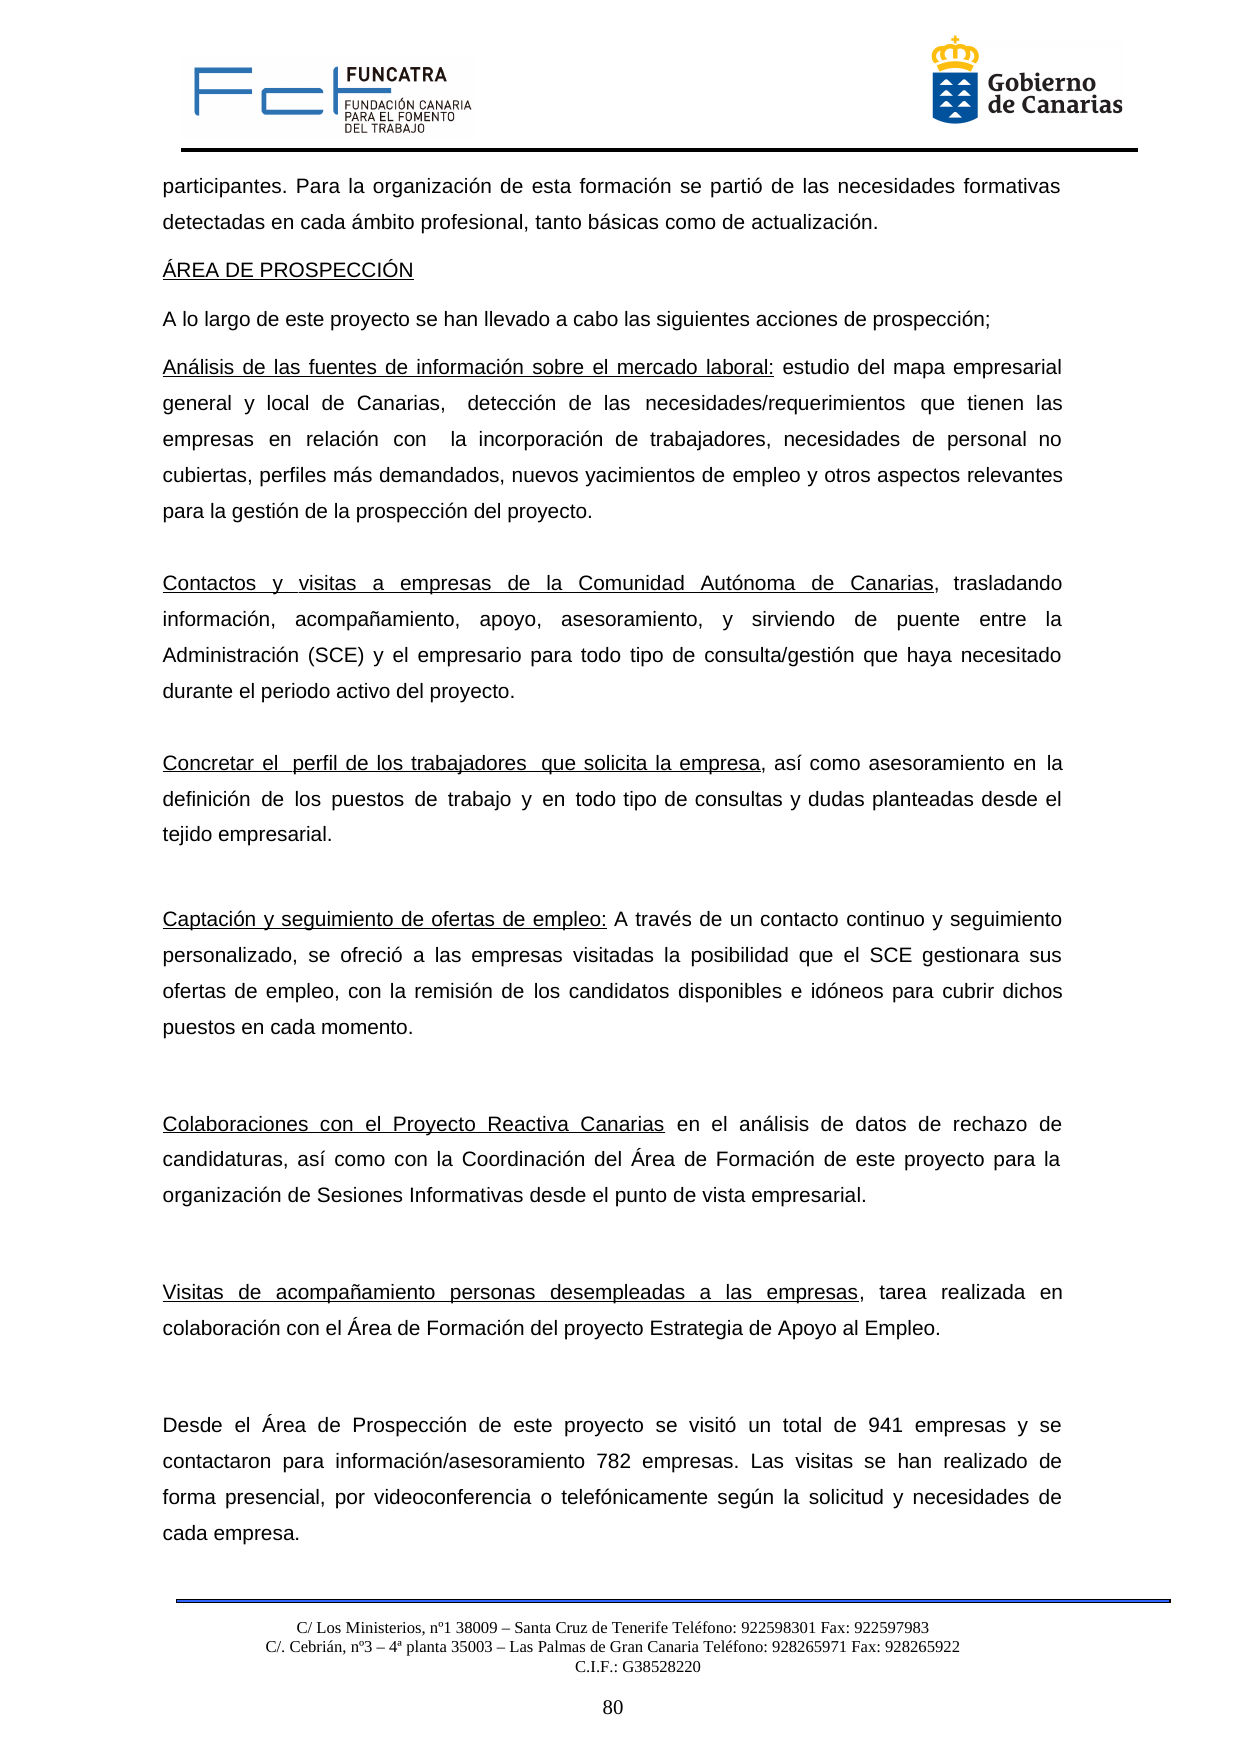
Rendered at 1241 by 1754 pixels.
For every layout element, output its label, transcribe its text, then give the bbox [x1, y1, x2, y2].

text Colaboraciones con el Proyecto Reactiva Canarias en el análisis de datos de rechazo de candidaturas, así como con la Coordinación del Área de Formación de este proyecto para la organización de Sesiones Informativas desde el punto de vista empresarial. [162, 1111, 1063, 1207]
picture [931, 35, 1123, 124]
text ÁREA DE PROSPECCIÓN [162, 258, 1063, 282]
picture [180, 57, 477, 138]
text participantes. Para la organización de esta formación se partió de las necesidades formativas detectadas en cada ámbito profesional, tanto básicas como de actualización. [162, 174, 1063, 234]
text Visitas de acompañamiento personas desempleadas a las empresas, tarea realizada en colaboración con el Área de Formación del proyecto Estrategia de Apoyo al Empleo. [162, 1280, 1063, 1340]
list Análisis de las fuentes de información sobre el mercado laboral: estudio del mapa empresarial general y local de Canarias, detección de las necesidades/requerimientos que tienen las empresas en relación con la incorporación de trabajadores, necesidades de personal no cubiertas, perfiles más demandados, nuevos yacimientos de empleo y otros aspectos relevantes para la gestión de la prospección del proyecto. [162, 355, 1063, 523]
list Concretar el perfil de los trabajadores que solicita la empresa, así como asesoramiento en la definición de los puestos de trabajo y en todo tipo de consultas y dudas planteadas desde el tejido empresarial. [162, 750, 1063, 846]
list Contactos y visitas a empresas de la Comunidad Autónoma de Canarias, trasladando información, acompañamiento, apoyo, asesoramiento, y sirviendo de puente entre la Administración (SCE) y el empresario para todo tipo de consulta/gestión que haya necesitado durante el periodo activo del proyecto. [162, 571, 1063, 702]
text A lo largo de este proyecto se han llevado a cabo las siguientes acciones de prospección; [162, 307, 1063, 331]
text Desde el Área de Prospección de este proyecto se visitó un total de 941 empresas y se contactaron para información/asesoramiento 782 empresas. Las visitas se han realizado de forma presencial, por videoconferencia o telefónicamente según la solicitud y necesidades de cada empresa. [162, 1413, 1063, 1545]
text Captación y seguimiento de ofertas de empleo: A través de un contacto continuo y seguimiento personalizado, se ofreció a las empresas visitadas la posibilidad que el SCE gestionara sus ofertas de empleo, con la remisión de los candidatos disponibles e idóneos para cubrir dichos puestos en cada momento. [162, 907, 1063, 1038]
